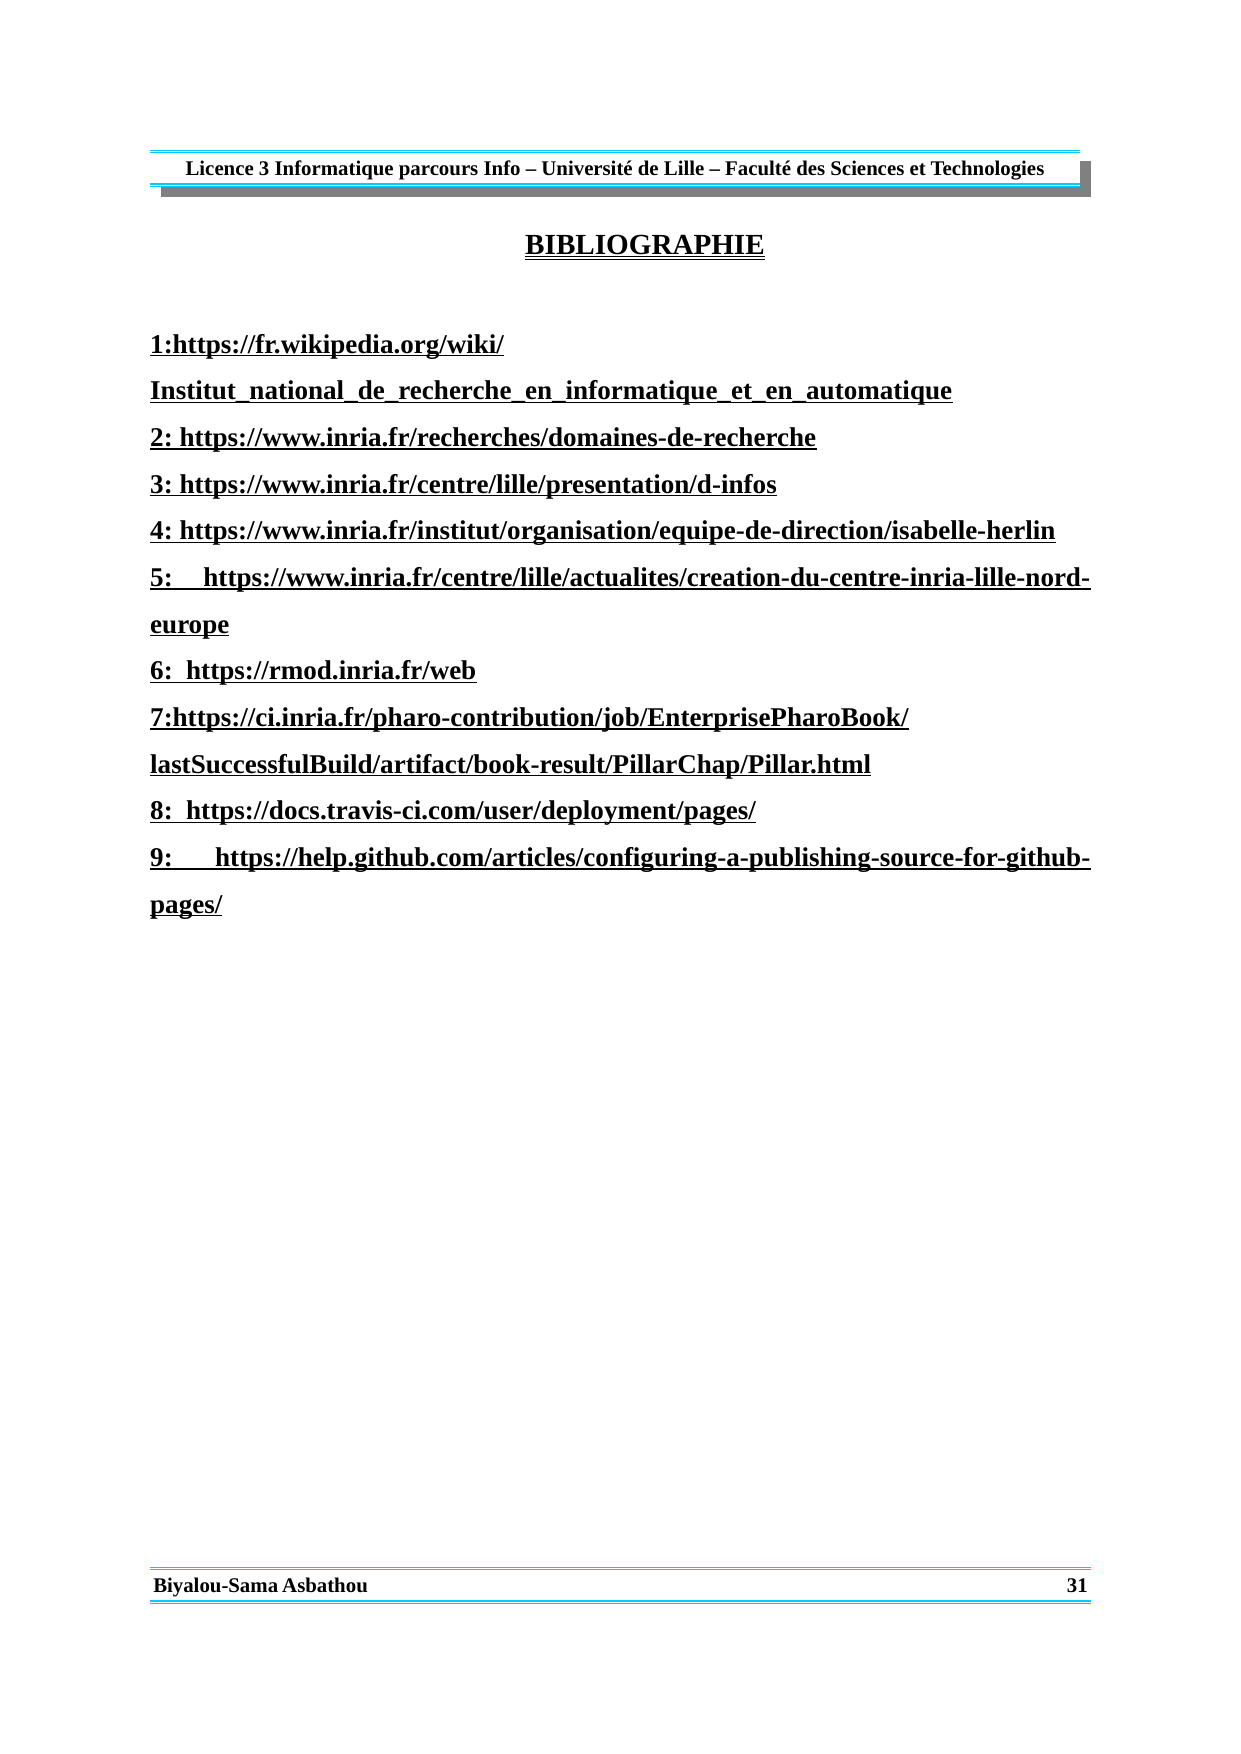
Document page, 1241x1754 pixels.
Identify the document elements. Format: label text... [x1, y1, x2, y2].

text 4: https://www.inria.fr/institut/organisation/equipe-de-direction/isabelle-herlin [150, 514, 1091, 546]
text 3: https://www.inria.fr/centre/lille/presentation/d-infos [150, 468, 1091, 499]
text pages/ [150, 870, 1091, 919]
text europe [150, 590, 1091, 639]
text BIBLIOGRAPHIE [150, 227, 1091, 261]
text 2: https://www.inria.fr/recherches/domaines-de-recherche [150, 421, 1091, 452]
text 1:https://fr.wikipedia.org/wiki/Institut_national_de_recherche_en_informatique_et_en_automatique [150, 328, 1091, 406]
text 8: https://docs.travis-ci.com/user/deployment/pages/ [150, 794, 1091, 826]
text 9: https://help.github.com/articles/configuring-a-publishing-source-for-github- [150, 841, 1091, 868]
text 7:https://ci.inria.fr/pharo-contribution/job/EnterprisePharoBook/lastSuccessfulBuild/artifact/book-result/PillarChap/Pillar.html [150, 701, 1091, 779]
text 6: https://rmod.inria.fr/web [150, 654, 1091, 686]
text 5: https://www.inria.fr/centre/lille/actualites/creation-du-centre-inria-lille-nord- [150, 561, 1091, 588]
